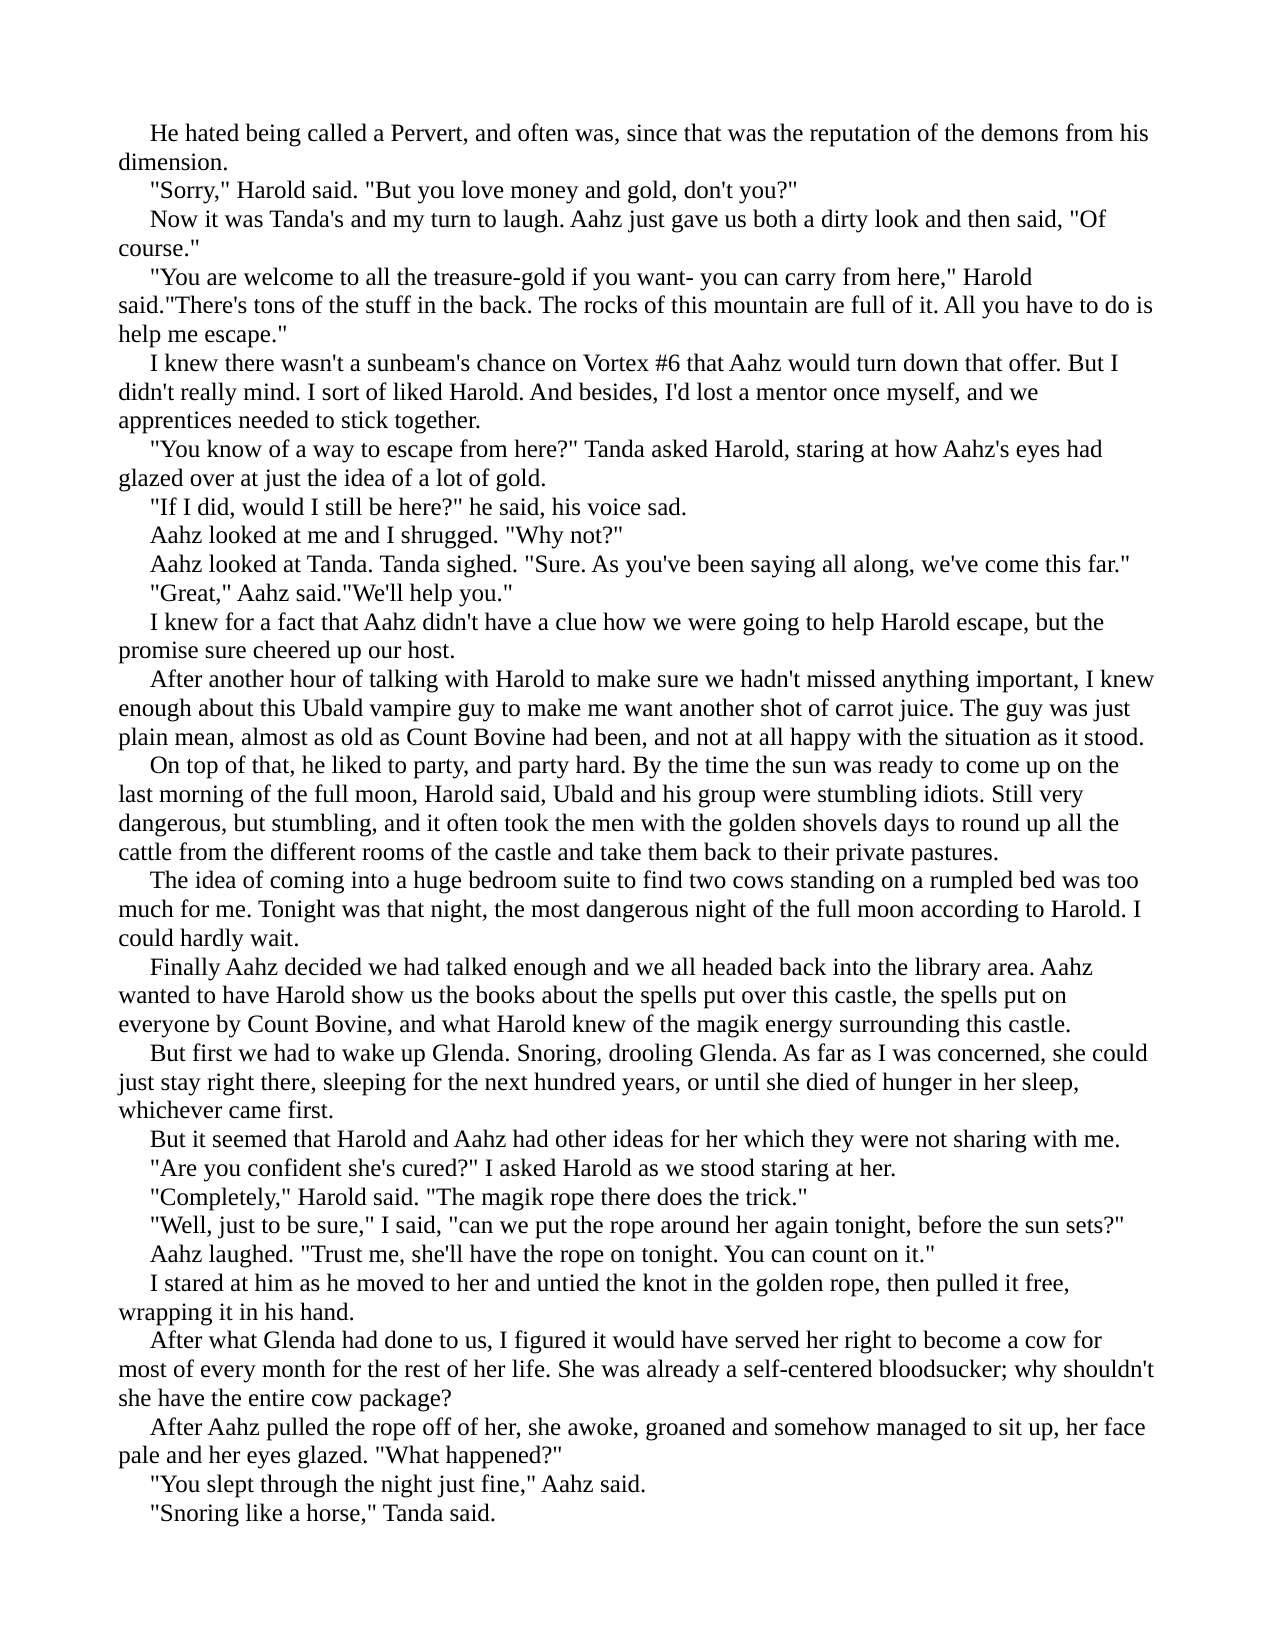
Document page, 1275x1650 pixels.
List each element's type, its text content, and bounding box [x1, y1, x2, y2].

text "Snoring like a horse," Tanda said. [118, 1498, 1157, 1527]
text "Are you confident she's cured?" I asked Harold as we stood staring at her. [118, 1153, 1157, 1182]
text "Great," Aahz said."We'll help you." [118, 578, 1157, 607]
text After what Glenda had done to us, I figured it would have served her right to become a cow for most of every month for the rest of her life. She was already a self-centered bloodsucker; why shouldn't she have the entire cow package? [118, 1326, 1157, 1412]
text Aahz looked at me and I shrugged. "Why not?" [118, 521, 1157, 549]
text "Completely," Harold said. "The magik rope there does the trick." [118, 1182, 1157, 1211]
text "You slept through the night just fine," Aahz said. [118, 1469, 1157, 1498]
text On top of that, he liked to party, and party hard. By the time the sun was ready to come up on the last morning of the full moon, Harold said, Ubald and his group were stumbling idiots. Still very dangerous, but stumbling, and it often took the men with the golden shovels days to round up all the cattle from the different rooms of the castle and take them back to their private pastures. [118, 751, 1157, 866]
text "You are welcome to all the treasure-gold if you want- you can carry from here," Harold said."There's tons of the stuff in the back. The rocks of this mountain are full of it. All you have to do is help me escape." [118, 262, 1157, 348]
text "Well, just to be sure," I said, "can we put the rope around her again tonight, before the sun sets?" [118, 1211, 1157, 1239]
text Aahz looked at Tanda. Tanda sighed. "Sure. As you've been saying all along, we've come this far." [118, 549, 1157, 578]
text I stared at him as he moved to her and untied the knot in the golden rope, then pulled it free, wrapping it in his hand. [118, 1268, 1157, 1326]
text "You know of a way to escape from here?" Tanda asked Harold, staring at how Aahz's eyes had glazed over at just the idea of a lot of gold. [118, 434, 1157, 492]
text Aahz laughed. "Trust me, she'll have the rope on tonight. You can count on it." [118, 1239, 1157, 1268]
text He hated being called a Pervert, and often was, since that was the reputation of the demons from his dimension. [118, 118, 1157, 176]
text The idea of coming into a huge bedroom suite to find two cows standing on a rumpled bed was too much for me. Tonight was that night, the most dangerous night of the full moon according to Harold. I could hardly wait. [118, 866, 1157, 952]
text After Aahz pulled the rope off of her, she awoke, groaned and somehow managed to sit up, her face pale and her eyes glazed. "What happened?" [118, 1412, 1157, 1469]
text But it seemed that Harold and Aahz had other ideas for her which they were not sharing with me. [118, 1124, 1157, 1153]
text I knew there wasn't a sunbeam's chance on Vortex #6 that Aahz would turn down that offer. But I didn't really mind. I sort of liked Harold. And besides, I'd lost a mentor once myself, and we apprentices needed to stick together. [118, 348, 1157, 434]
text "If I did, would I still be here?" he said, his voice sad. [118, 492, 1157, 521]
text I knew for a fact that Aahz didn't have a clue how we were going to help Harold escape, but the promise sure cheered up our host. [118, 607, 1157, 664]
text After another hour of talking with Harold to make sure we hadn't missed anything important, I knew enough about this Ubald vampire guy to make me want another shot of carrot juice. The guy was just plain mean, almost as old as Count Bovine had been, and not at all happy with the situation as it stood. [118, 664, 1157, 751]
text Now it was Tanda's and my turn to laugh. Aahz just gave us both a dirty look and then said, "Of course." [118, 204, 1157, 262]
text But first we had to wake up Glenda. Snoring, drooling Glenda. As far as I was concerned, she could just stay right there, sleeping for the next hundred years, or until she died of hunger in her sleep, whichever came first. [118, 1038, 1157, 1124]
text "Sorry," Harold said. "But you love money and gold, don't you?" [118, 176, 1157, 204]
text Finally Aahz decided we had talked enough and we all headed back into the library area. Aahz wanted to have Harold show us the books about the spells put over this castle, the spells put on everyone by Count Bovine, and what Harold knew of the magik energy surrounding this castle. [118, 952, 1157, 1038]
